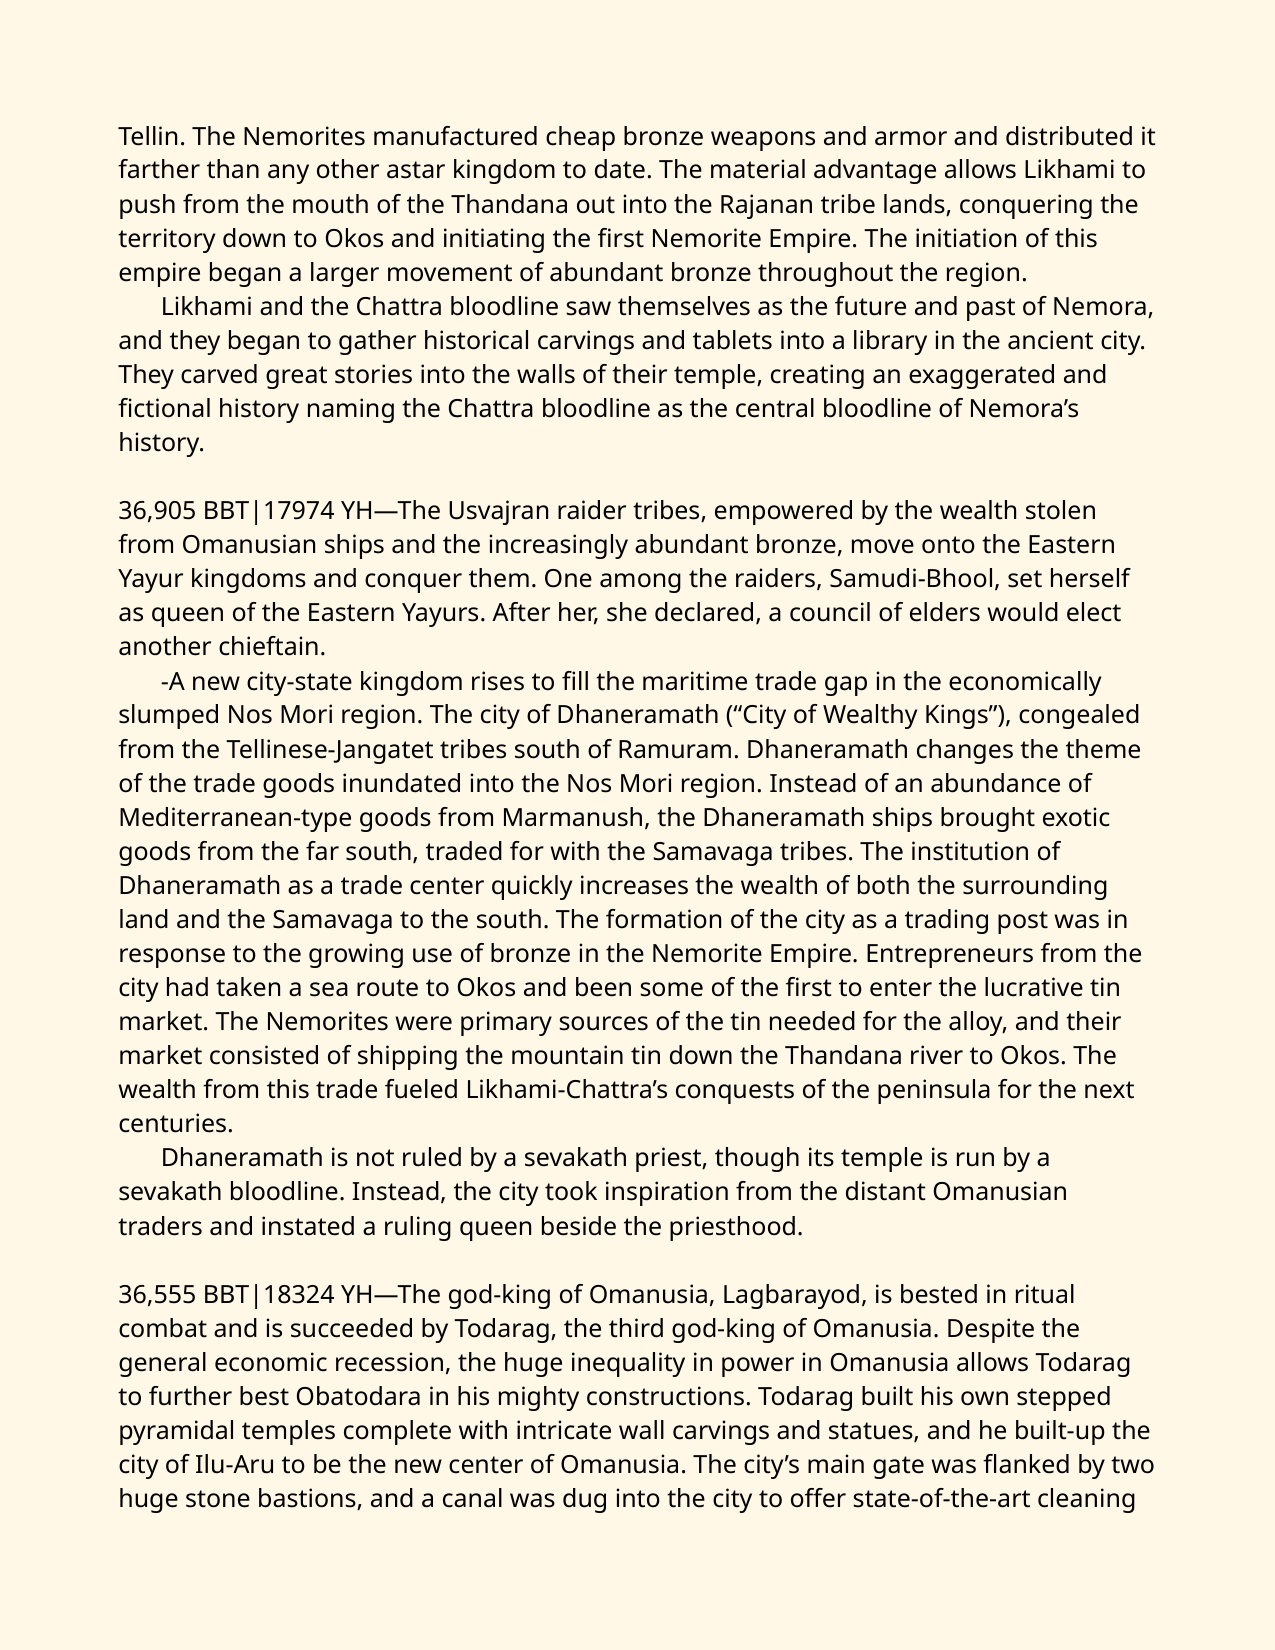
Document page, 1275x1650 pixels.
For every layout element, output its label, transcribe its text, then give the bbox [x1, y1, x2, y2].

text 36,555 BBT|18324 YH—The god-king of Omanusia, Lagbarayod, is bested in ritual combat and is succeeded by Todarag, the third god-king of Omanusia. Despite the general economic recession, the huge inequality in power in Omanusia allows Todarag to further best Obatodara in his mighty constructions. Todarag built his own stepped pyramidal temples complete with intricate wall carvings and statues, and he built-up the city of Ilu-Aru to be the new center of Omanusia. The city’s main gate was flanked by two huge stone bastions, and a canal was dug into the city to offer state-of-the-art cleaning [118, 1276, 1157, 1515]
text Likhami and the Chattra bloodline saw themselves as the future and past of Nemora, and they began to gather historical carvings and tablets into a library in the ancient city. They carved great stories into the walls of their temple, creating an exaggerated and fictional history naming the Chattra bloodline as the central bloodline of Nemora’s history. [118, 288, 1157, 459]
text Tellin. The Nemorites manufactured cheap bronze weapons and armor and distributed it farther than any other astar kingdom to date. The material advantage allows Likhami to push from the mouth of the Thandana out into the Rajanan tribe lands, conquering the territory down to Okos and initiating the first Nemorite Empire. The initiation of this empire began a larger movement of abundant bronze throughout the region. [118, 118, 1157, 288]
text 36,905 BBT|17974 YH—The Usvajran raider tribes, empowered by the wealth stolen from Omanusian ships and the increasingly abundant bronze, move onto the Eastern Yayur kingdoms and conquer them. One among the raiders, Samudi-Bhool, set herself as queen of the Eastern Yayurs. After her, she declared, a council of elders would elect another chieftain. [118, 493, 1157, 663]
text -A new city-state kingdom rises to fill the maritime trade gap in the economically slumped Nos Mori region. The city of Dhaneramath (“City of Wealthy Kings”), congealed from the Tellinese-Jangatet tribes south of Ramuram. Dhaneramath changes the theme of the trade goods inundated into the Nos Mori region. Instead of an abundance of Mediterranean-type goods from Marmanush, the Dhaneramath ships brought exotic goods from the far south, traded for with the Samavaga tribes. The institution of Dhaneramath as a trade center quickly increases the wealth of both the surrounding land and the Samavaga to the south. The formation of the city as a trading post was in response to the growing use of bronze in the Nemorite Empire. Entrepreneurs from the city had taken a sea route to Okos and been some of the first to enter the lucrative tin market. The Nemorites were primary sources of the tin needed for the alloy, and their market consisted of shipping the mountain tin down the Thandana river to Okos. The wealth from this trade fueled Likhami-Chattra’s conquests of the peninsula for the next centuries. [118, 663, 1157, 1140]
text Dhaneramath is not ruled by a sevakath priest, though its temple is run by a sevakath bloodline. Instead, the city took inspiration from the distant Omanusian traders and instated a ruling queen beside the priesthood. [118, 1140, 1157, 1242]
